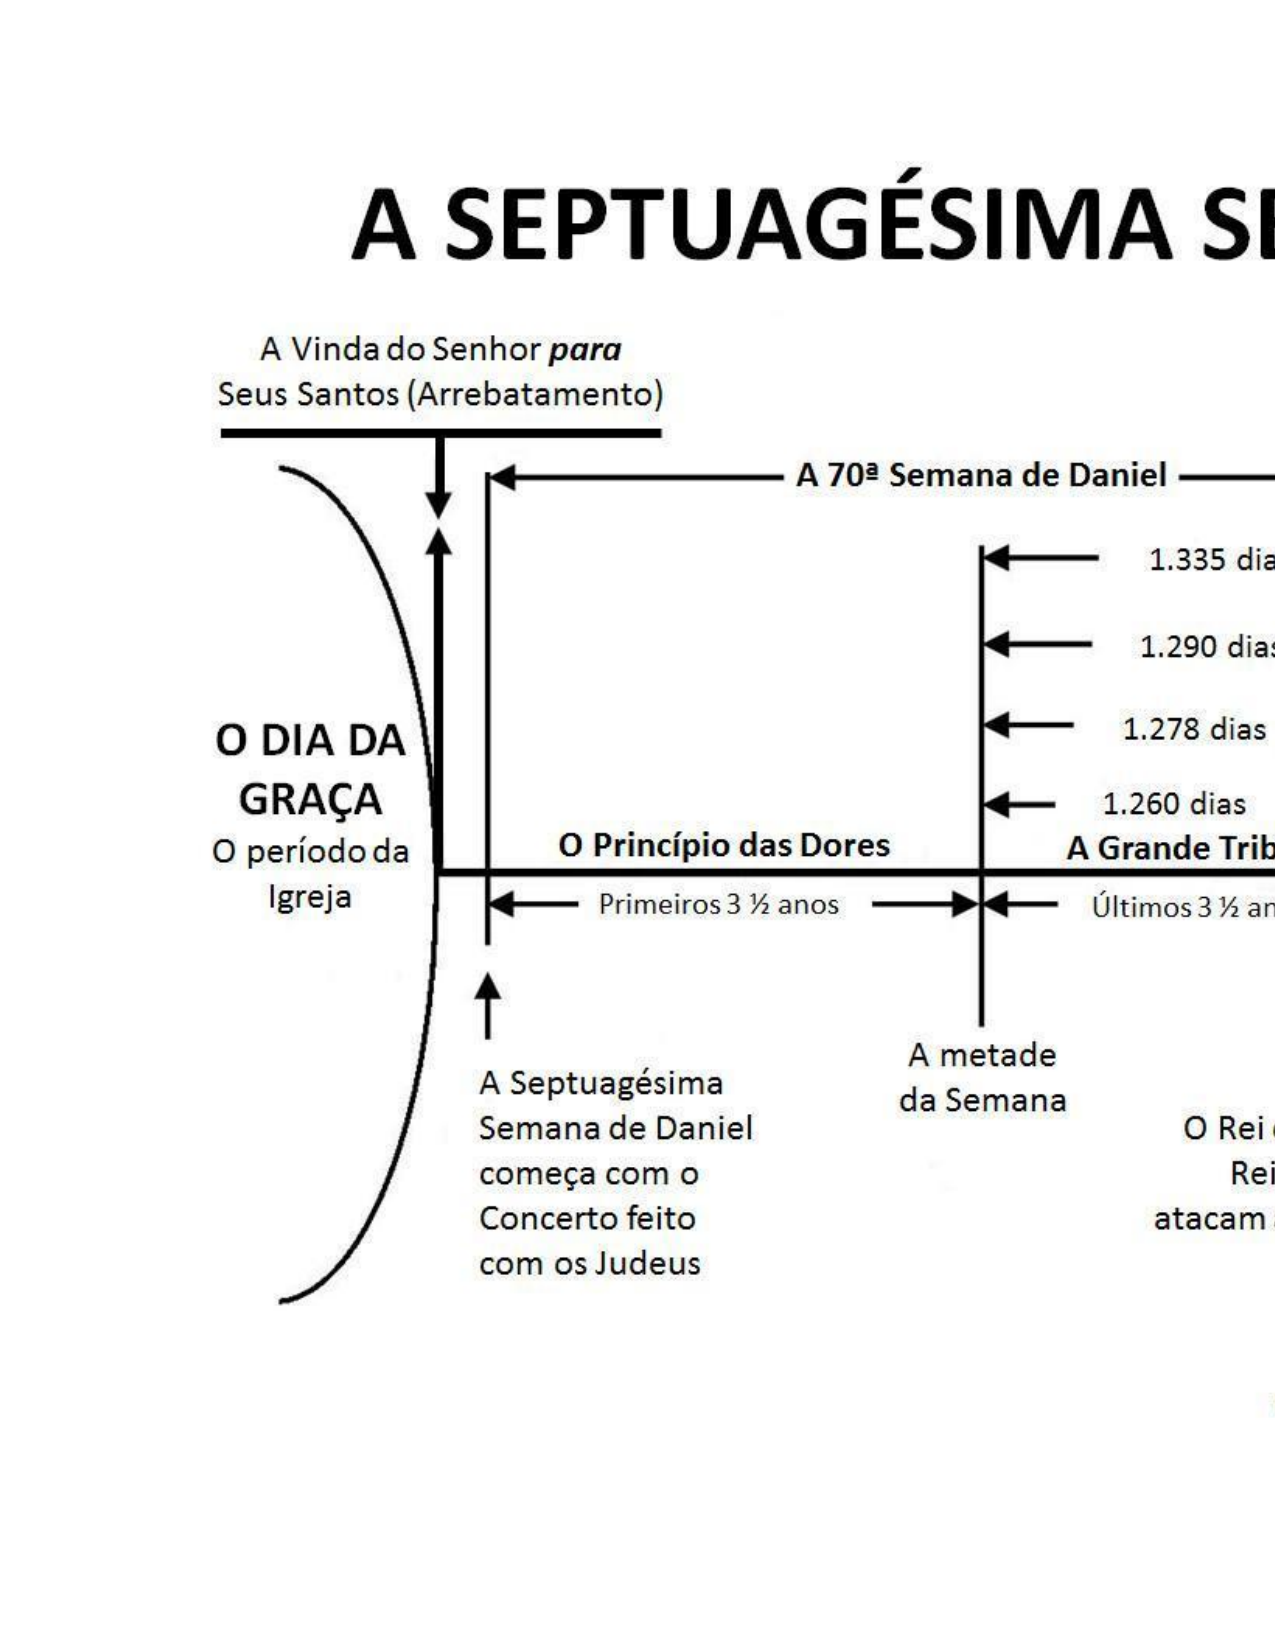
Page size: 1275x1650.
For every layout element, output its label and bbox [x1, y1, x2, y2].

picture [187, 150, 1275, 1501]
